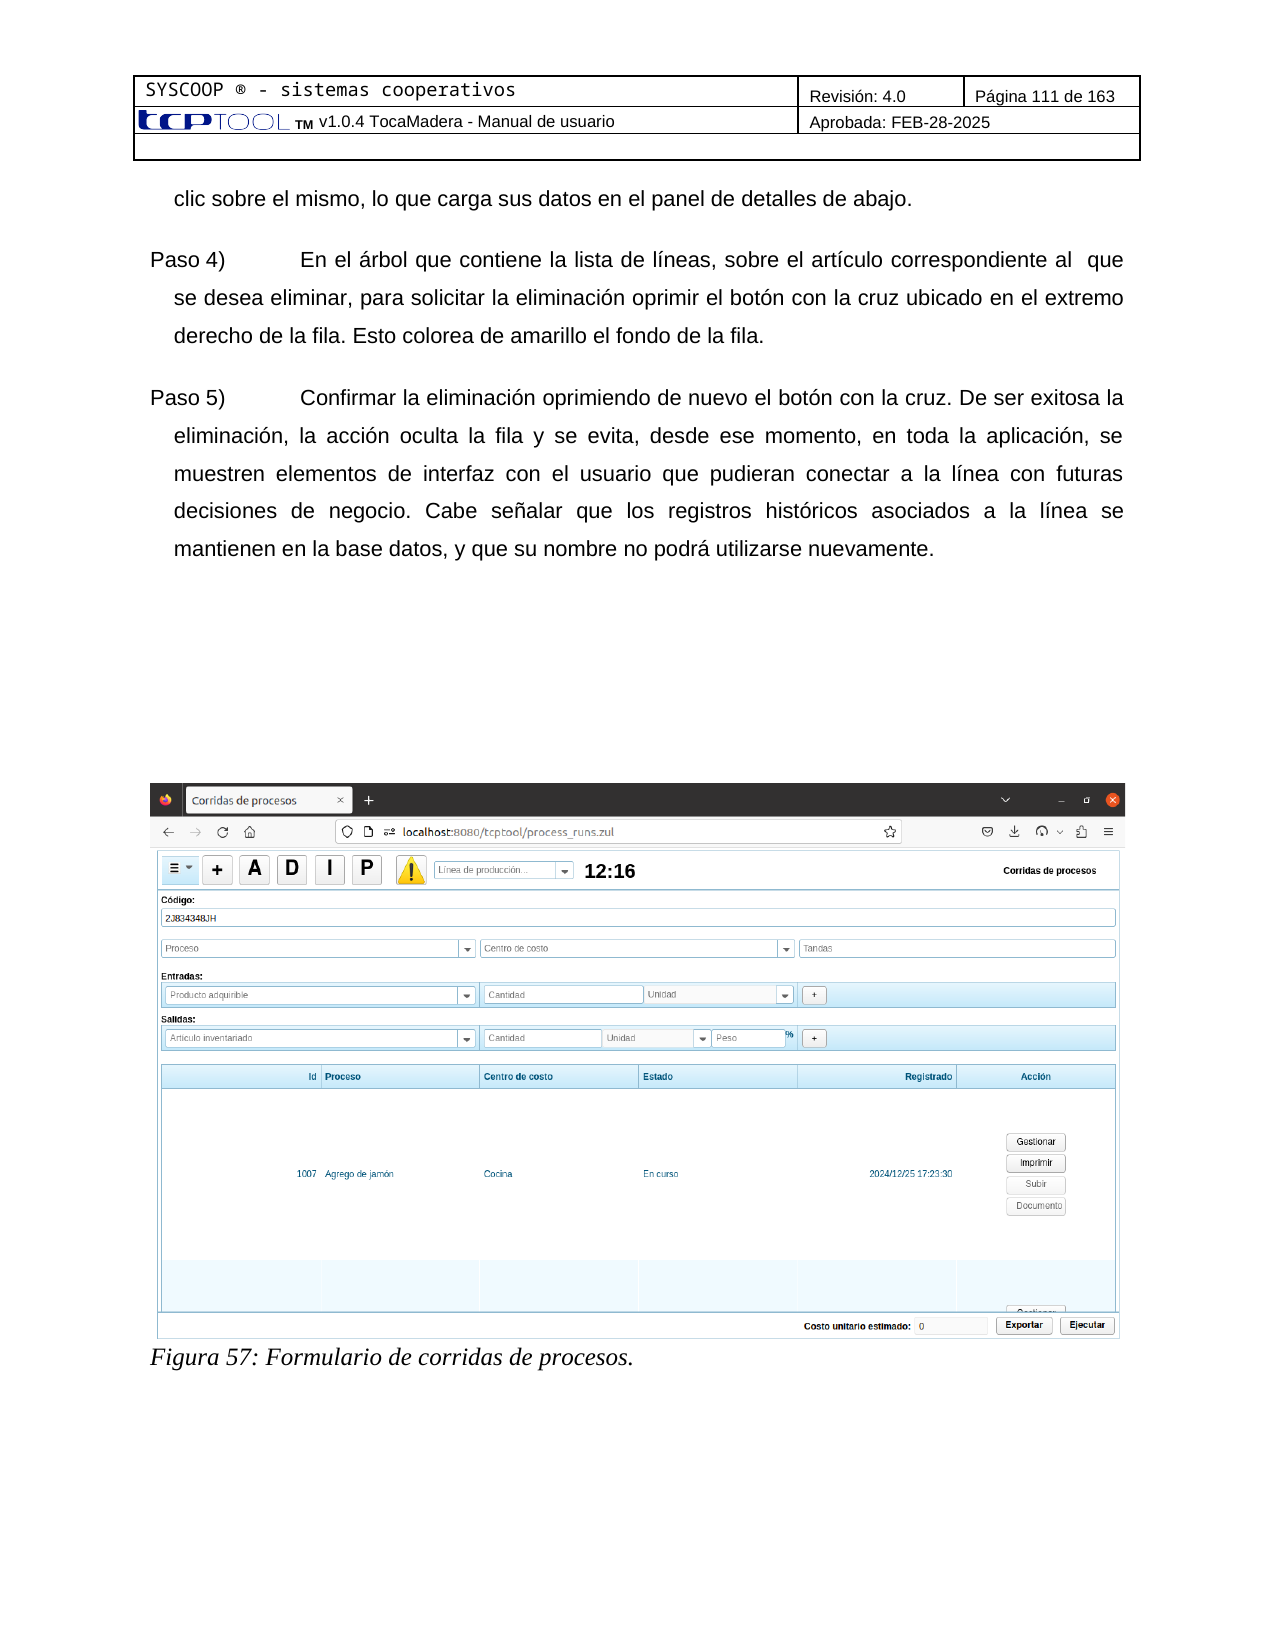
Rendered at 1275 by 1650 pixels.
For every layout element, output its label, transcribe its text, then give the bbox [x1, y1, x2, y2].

picture [138, 110, 290, 130]
picture [150, 783, 1125, 1342]
list clic sobre el mismo, lo que carga sus datos en el panel de detalles de abajo. [150, 186, 1125, 211]
list En el árbol que contiene la lista de líneas, sobre el artículo correspondiente al que se desea eliminar, para solicitar la eliminación oprimir el botón con la cruz ubicado en el extremo derecho de la fila. Esto colorea de amarillo el fondo de la fila. [150, 247, 1125, 348]
list Confirmar la eliminación oprimiendo de nuevo el botón con la cruz. De ser exitosa la eliminación, la acción oculta la fila y se evita, desde ese momento, en toda la aplicación, se muestren elementos de interfaz con el usuario que pudieran conectar a la línea con futuras decisiones de negocio. Cabe señalar que los registros históricos asociados a la línea se mantienen en la base datos, y que su nombre no podrá utilizarse nuevamente. [150, 385, 1125, 561]
text Figura 57: Formulario de corridas de procesos. [150, 1342, 1125, 1371]
